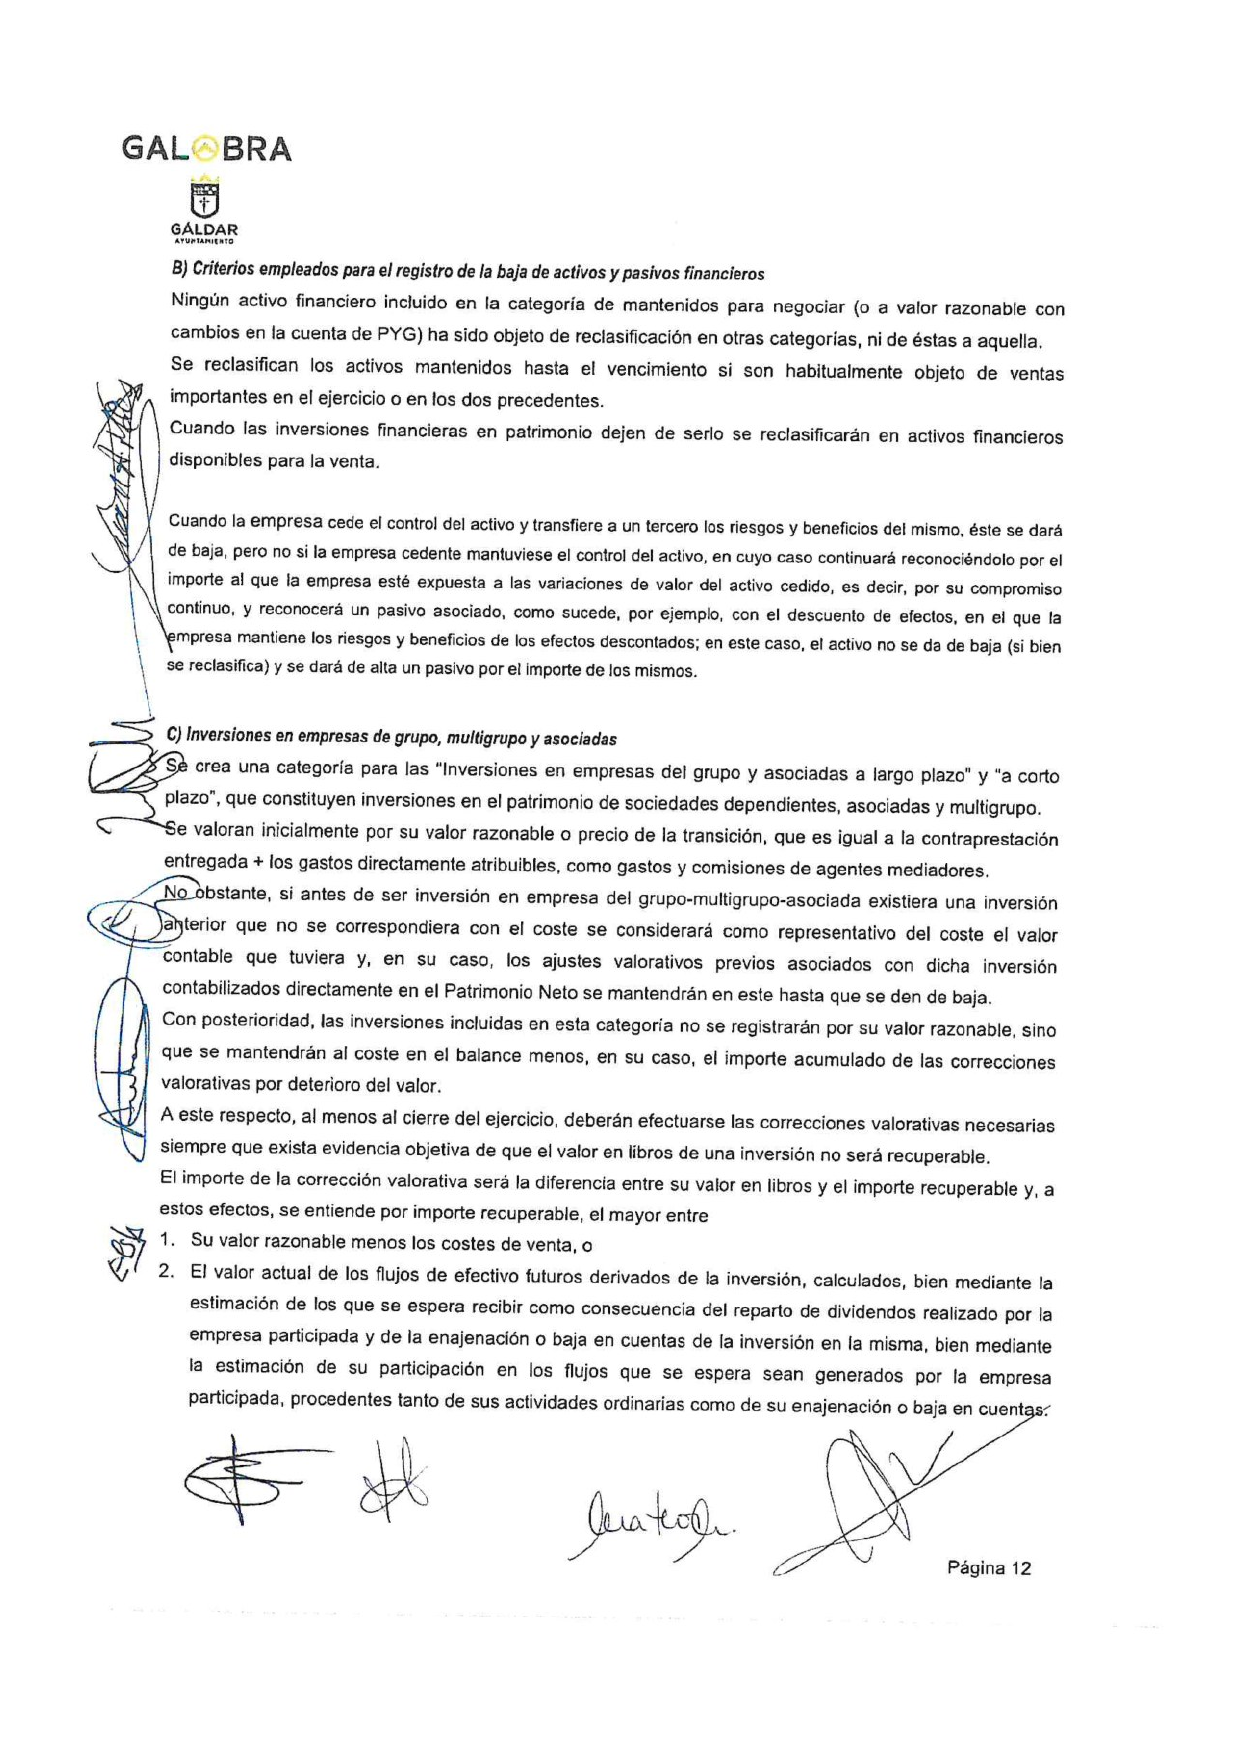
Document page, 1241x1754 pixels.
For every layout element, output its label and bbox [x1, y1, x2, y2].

picture [47, 47, 1193, 1668]
